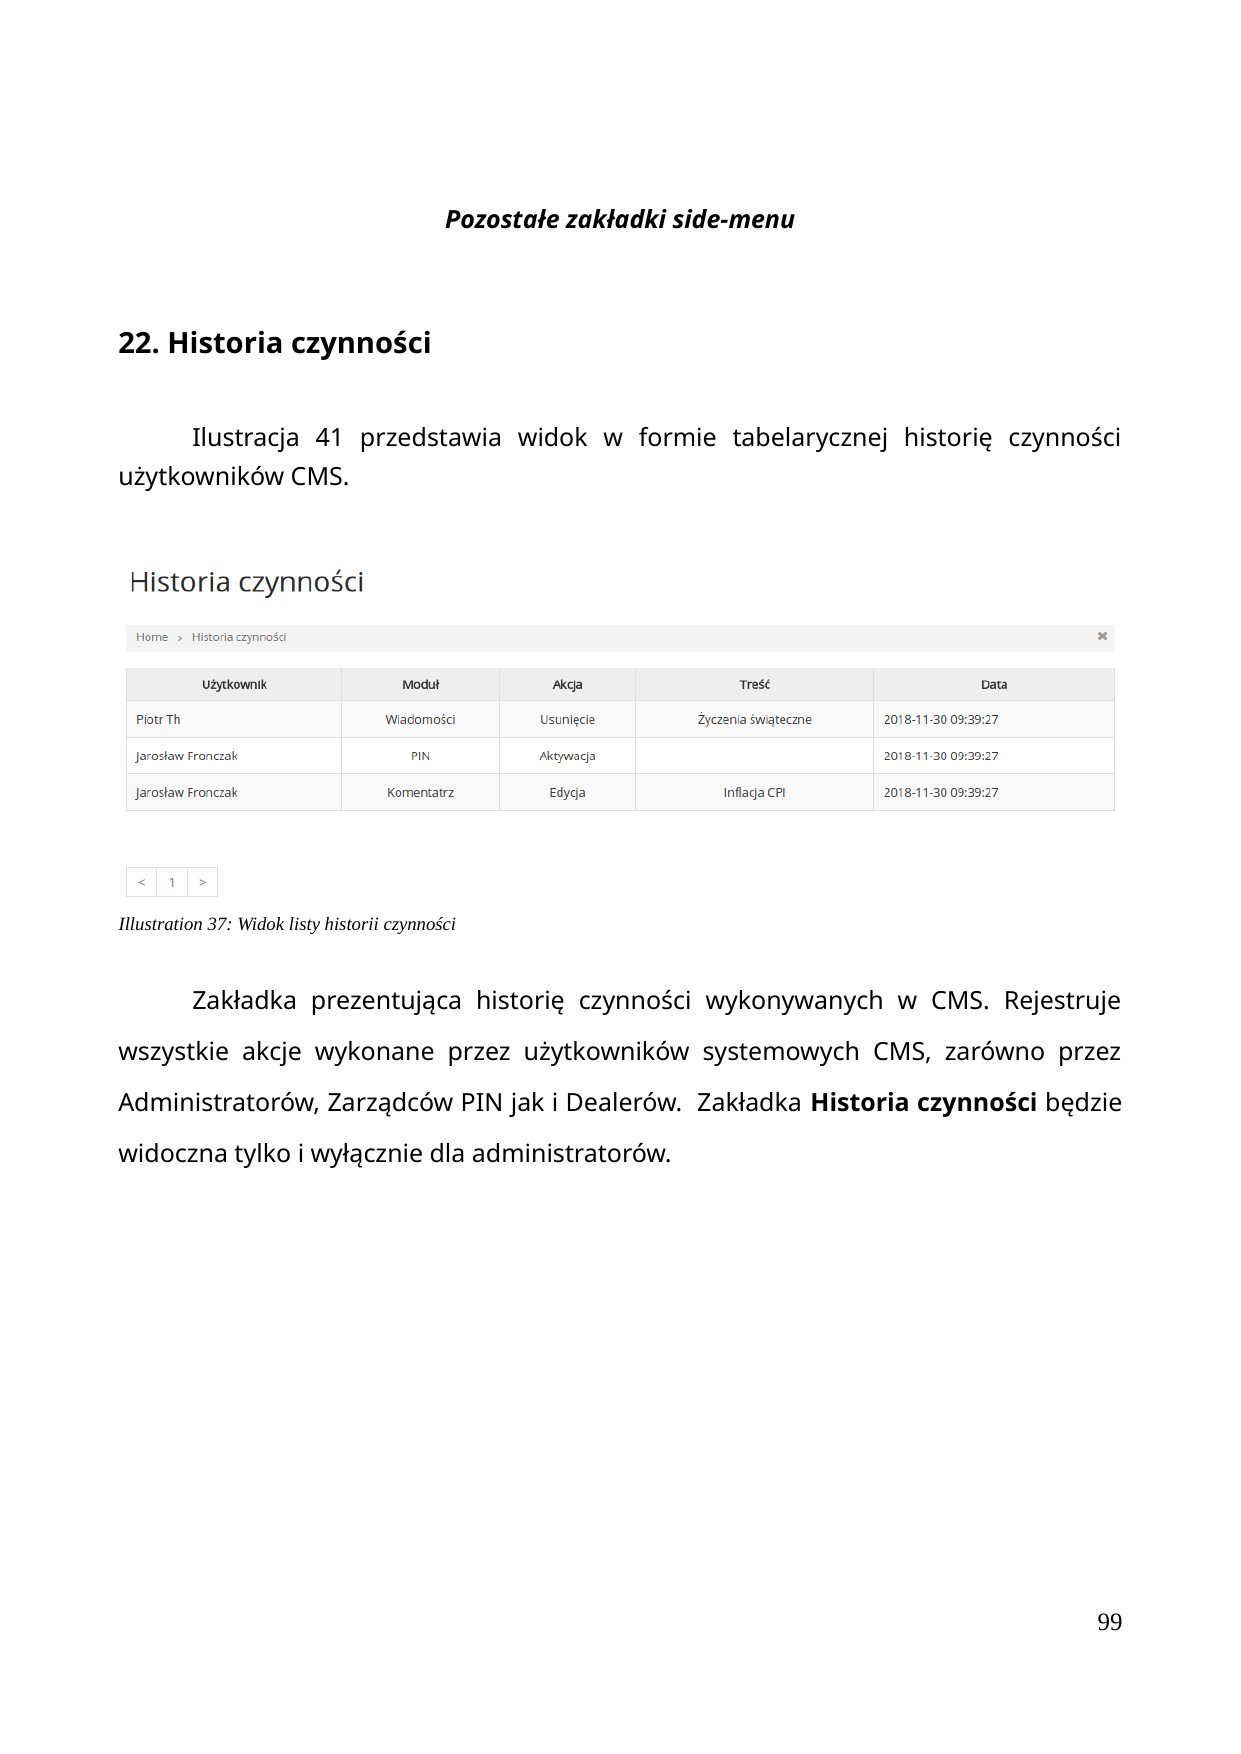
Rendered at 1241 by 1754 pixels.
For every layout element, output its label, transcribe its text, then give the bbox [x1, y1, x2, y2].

subtitle Pozostałe zakładki side-menu [118, 201, 1122, 235]
subtitle 22. Historia czynności [118, 322, 1122, 362]
picture [118, 562, 1122, 907]
text Ilustracja 41 przedstawia widok w formie tabelarycznej historię czynności użytkowników CMS. [118, 420, 1122, 493]
text Illustration 37: Widok listy historii czynności [118, 907, 1122, 934]
text Zakładka prezentująca historię czynności wykonywanych w CMS. Rejestruje wszystkie akcje wykonane przez użytkowników systemowych CMS, zarówno przez Administratorów, Zarządców PIN jak i Dealerów. Zakładka Historia czynności będzie widoczna tylko i wyłącznie dla administratorów. [118, 982, 1122, 1169]
